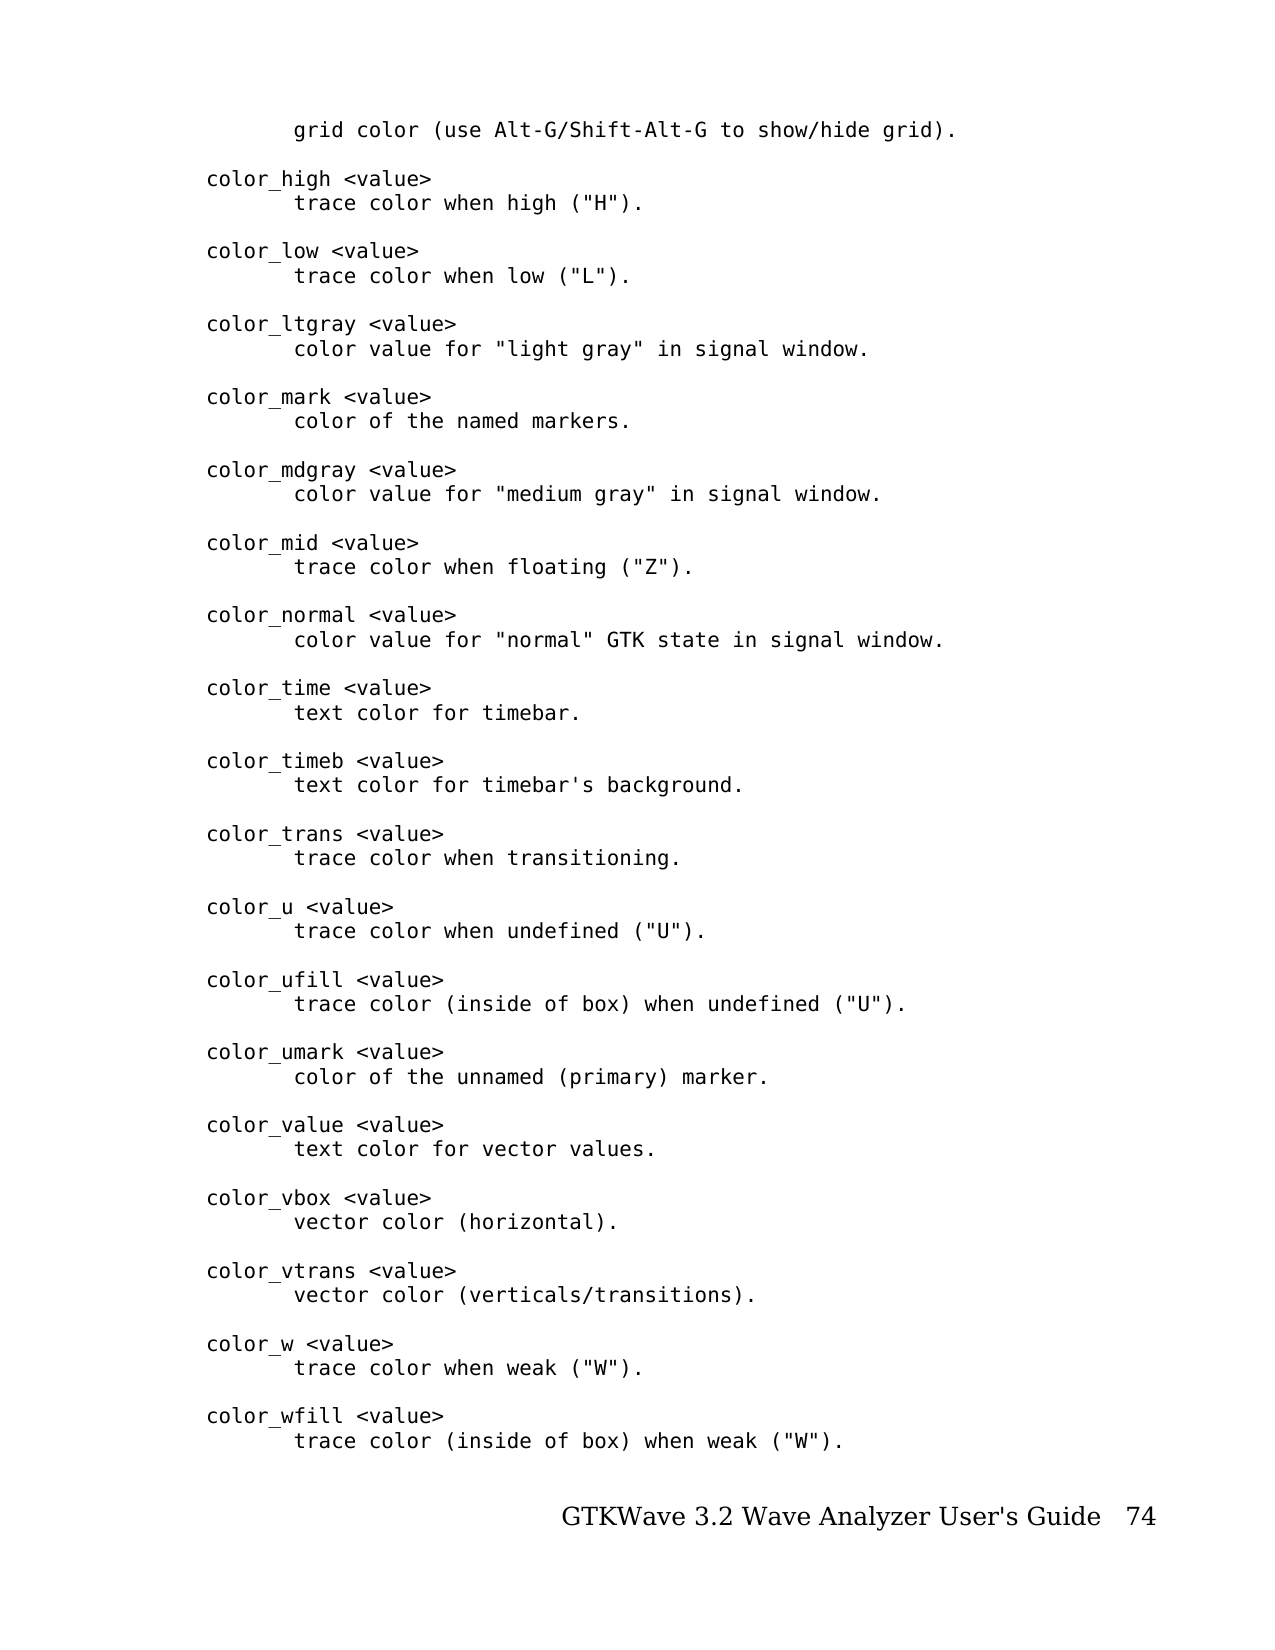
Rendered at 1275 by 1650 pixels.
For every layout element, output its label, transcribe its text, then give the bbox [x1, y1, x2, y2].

text color_normal <value> [118, 603, 1157, 628]
text trace color (inside of box) when weak ("W"). [118, 1429, 1157, 1453]
text color_timeb <value> [118, 749, 1157, 773]
text trace color when transitioning. [118, 846, 1157, 871]
text color_trans <value> [118, 822, 1157, 846]
text color_vtrans <value> [118, 1259, 1157, 1283]
text color_high <value> [118, 167, 1157, 191]
text color_w <value> [118, 1332, 1157, 1356]
text grid color (use Alt-G/Shift-Alt-G to show/hide grid). [118, 118, 1157, 142]
text color_ufill <value> [118, 968, 1157, 992]
text color value for "light gray" in signal window. [118, 337, 1157, 361]
text color value for "normal" GTK state in signal window. [118, 628, 1157, 652]
text color_umark <value> [118, 1040, 1157, 1065]
text trace color when floating ("Z"). [118, 555, 1157, 579]
text color value for "medium gray" in signal window. [118, 482, 1157, 506]
text text color for timebar. [118, 701, 1157, 725]
text color_wfill <value> [118, 1404, 1157, 1429]
text color_mid <value> [118, 531, 1157, 555]
text trace color when high ("H"). [118, 191, 1157, 215]
text color_time <value> [118, 676, 1157, 701]
text color_value <value> [118, 1113, 1157, 1137]
text color of the named markers. [118, 409, 1157, 434]
text trace color when weak ("W"). [118, 1356, 1157, 1380]
text trace color when low ("L"). [118, 264, 1157, 288]
text vector color (horizontal). [118, 1210, 1157, 1234]
text color_low <value> [118, 239, 1157, 264]
text color_vbox <value> [118, 1186, 1157, 1210]
text trace color (inside of box) when undefined ("U"). [118, 992, 1157, 1016]
text color_ltgray <value> [118, 312, 1157, 337]
text color_u <value> [118, 895, 1157, 919]
text text color for vector values. [118, 1137, 1157, 1162]
text text color for timebar's background. [118, 773, 1157, 798]
text trace color when undefined ("U"). [118, 919, 1157, 943]
text vector color (verticals/transitions). [118, 1283, 1157, 1307]
text color of the unnamed (primary) marker. [118, 1065, 1157, 1089]
text color_mdgray <value> [118, 458, 1157, 482]
text color_mark <value> [118, 385, 1157, 409]
